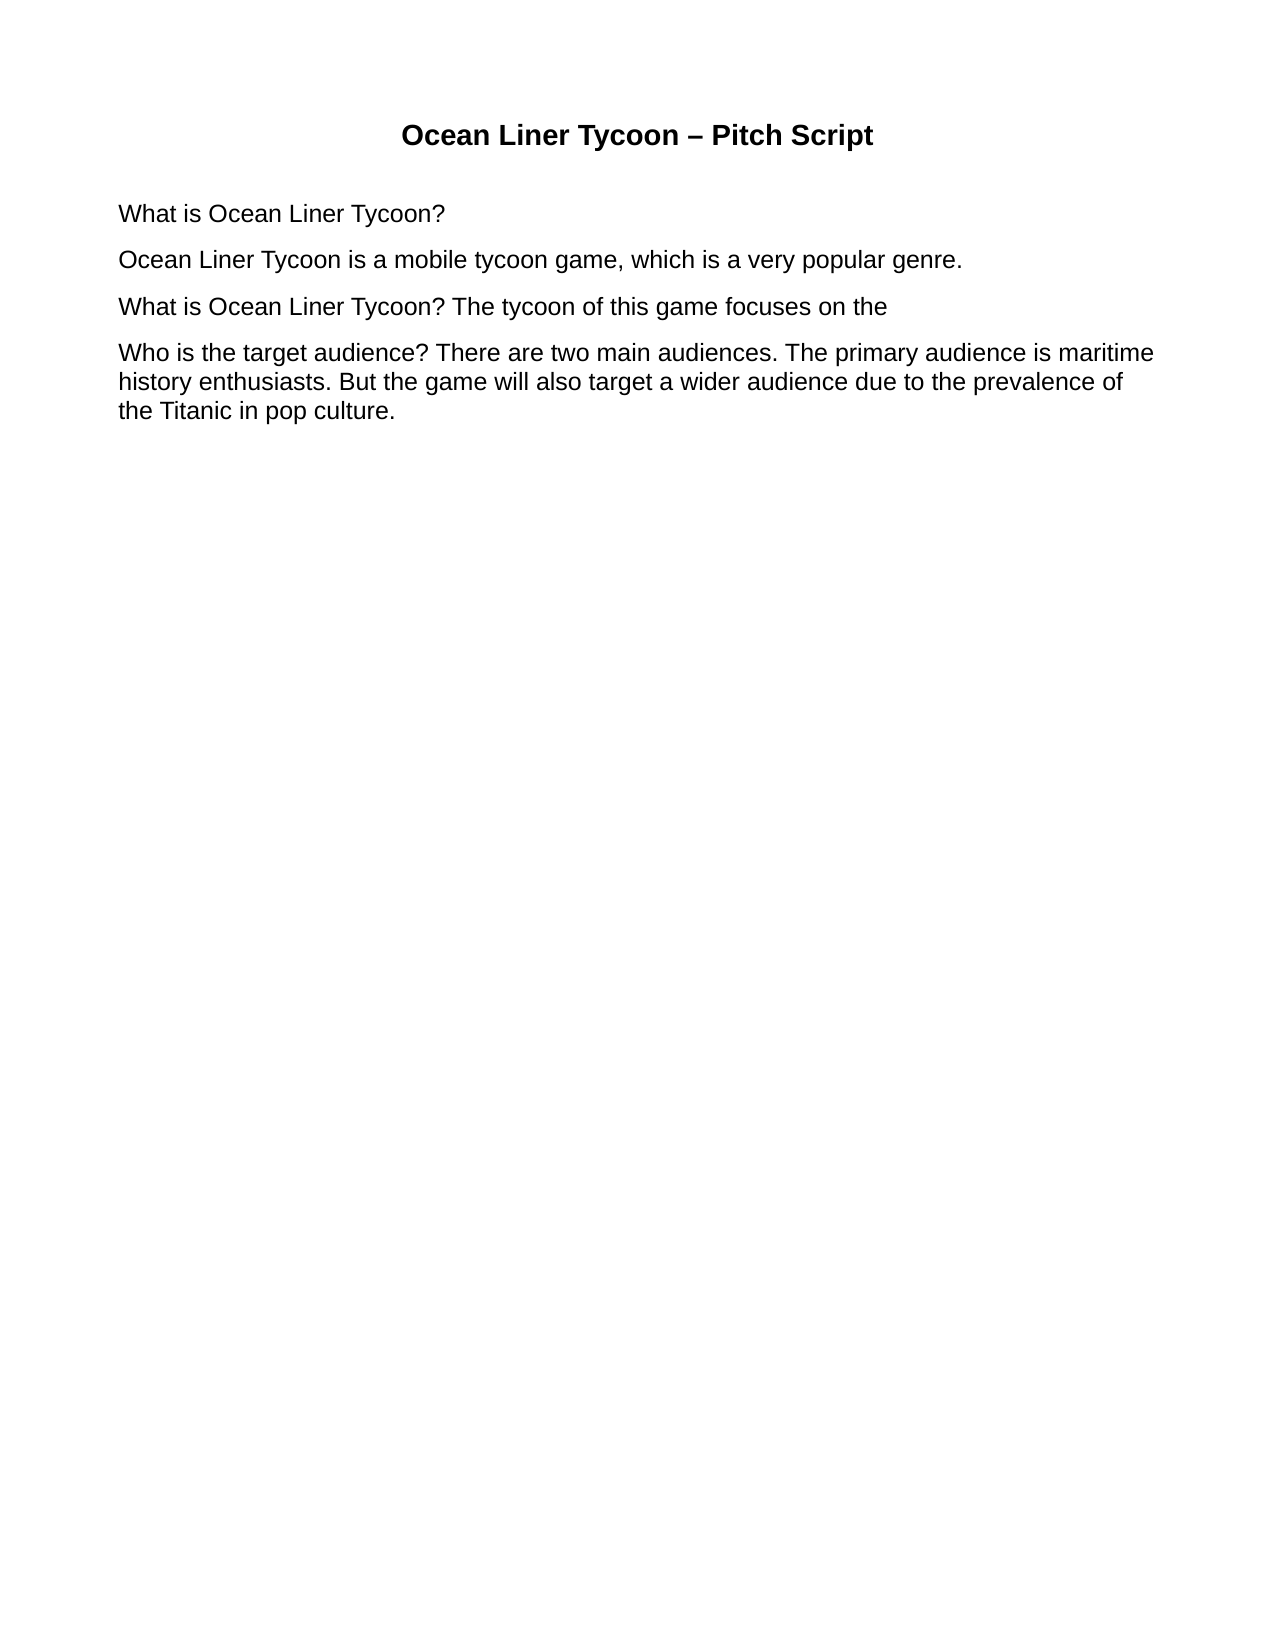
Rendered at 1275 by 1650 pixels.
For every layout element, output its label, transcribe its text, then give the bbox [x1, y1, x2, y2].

text Ocean Liner Tycoon – Pitch Script [118, 118, 1157, 152]
text What is Ocean Liner Tycoon? [118, 199, 1157, 228]
text What is Ocean Liner Tycoon? The tycoon of this game focuses on the [118, 292, 1157, 321]
text Ocean Liner Tycoon is a mobile tycoon game, which is a very popular genre. [118, 245, 1157, 274]
text Who is the target audience? There are two main audiences. The primary audience is maritime history enthusiasts. But the game will also target a wider audience due to the prevalence of the Titanic in pop culture. [118, 338, 1157, 424]
